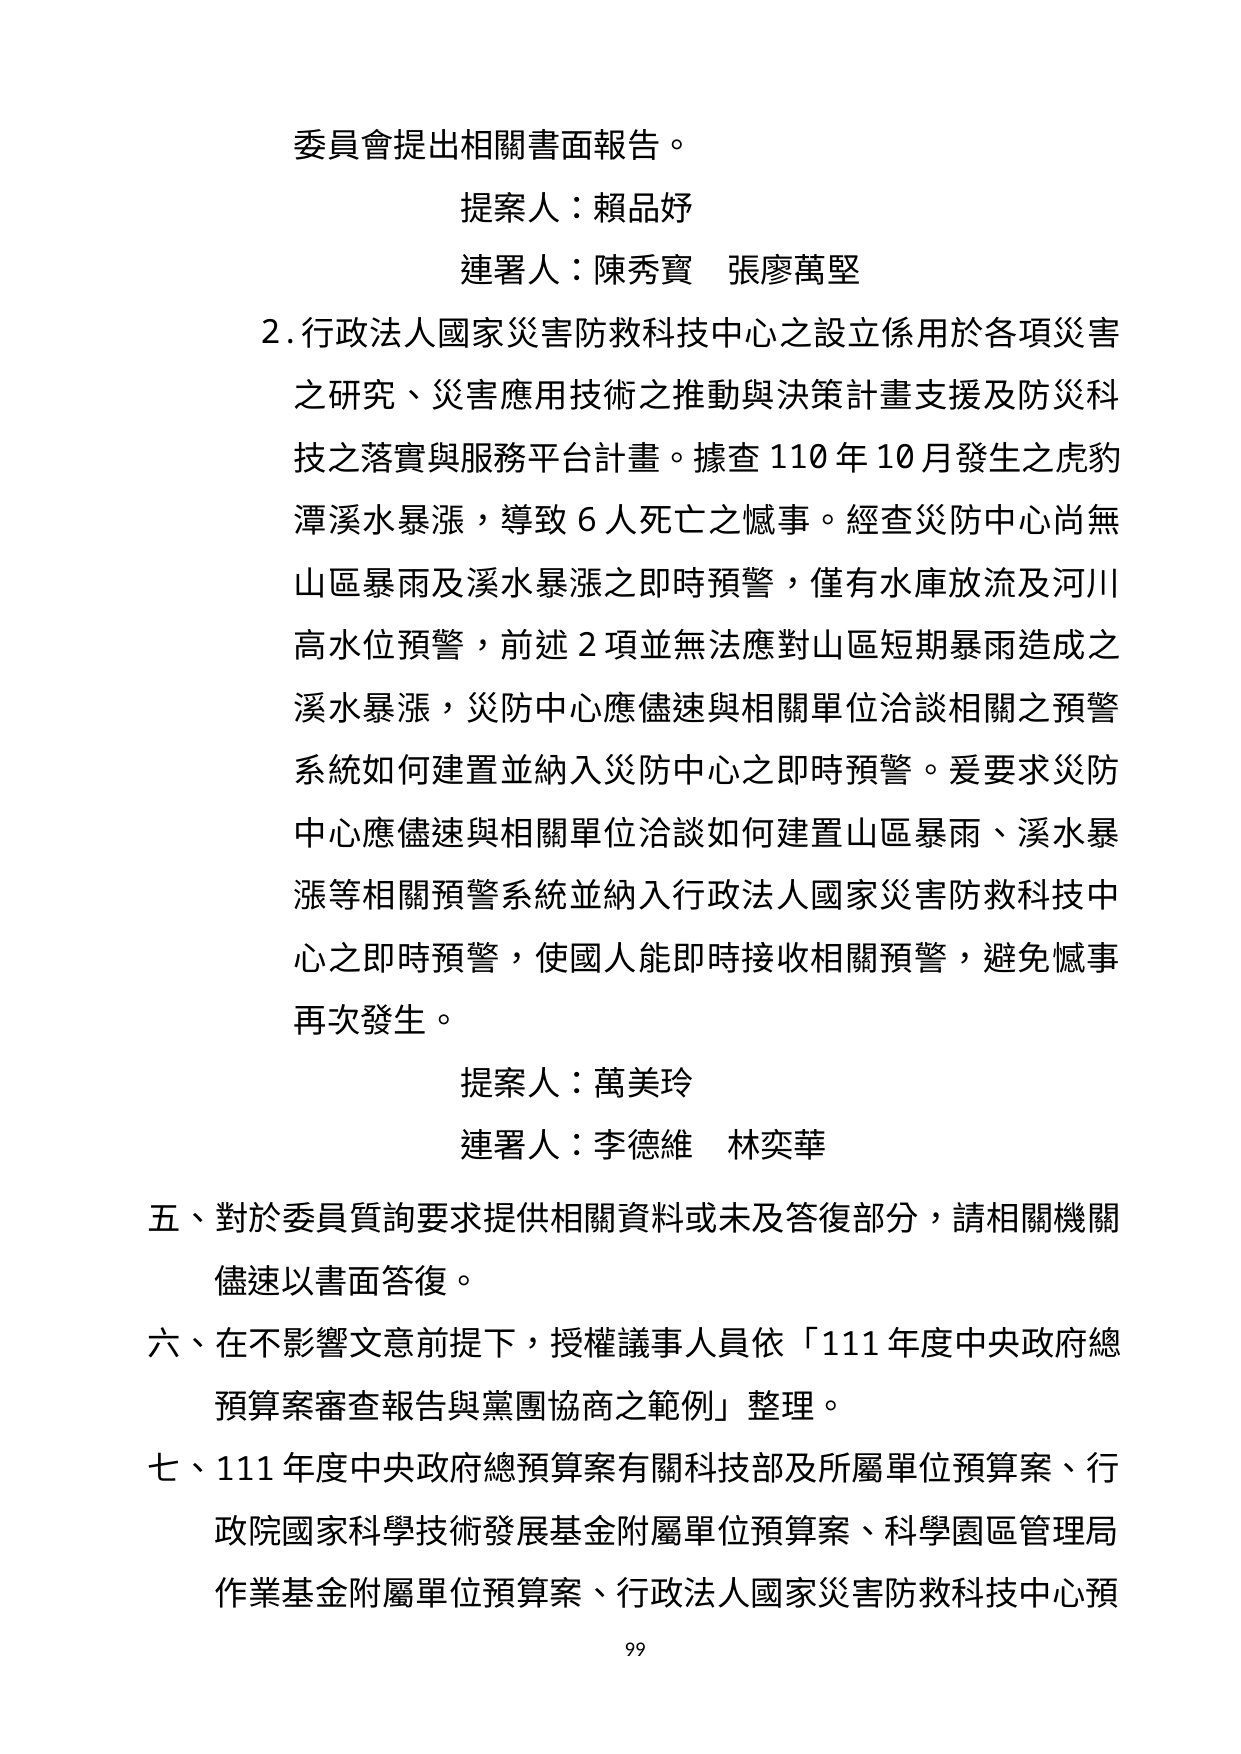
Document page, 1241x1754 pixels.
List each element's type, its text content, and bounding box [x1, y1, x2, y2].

text 連署人：李德維 林奕華 [460, 1112, 1122, 1175]
text 提案人：賴品妤 [460, 175, 1122, 237]
text 五、對於委員質詢要求提供相關資料或未及答復部分，請相關機關儘速以書面答復。 [148, 1175, 1122, 1300]
text 七、111年度中央政府總預算案有關科技部及所屬單位預算案、行政院國家科學技術發展基金附屬單位預算案、科學園區管理局作業基金附屬單位預算案、行政法人國家災害防救科技中心預 [148, 1425, 1122, 1612]
text 提案人：萬美玲 [460, 1050, 1122, 1112]
text 委員會提出相關書面報告。 [260, 112, 1122, 175]
text 2.行政法人國家災害防救科技中心之設立係用於各項災害之研究、災害應用技術之推動與決策計畫支援及防災科技之落實與服務平台計畫。據查110年10月發生之虎豹潭溪水暴漲，導致6人死亡之憾事。經查災防中心尚無山區暴雨及溪水暴漲之即時預警，僅有水庫放流及河川高水位預警，前述2項並無法應對山區短期暴雨造成之溪水暴漲，災防中心應儘速與相關單位洽談相關之預警系統如何建置並納入災防中心之即時預警。爰要求災防中心應儘速與相關單位洽談如何建置山區暴雨、溪水暴漲等相關預警系統並納入行政法人國家災害防救科技中心之即時預警，使國人能即時接收相關預警，避免憾事再次發生。 [260, 300, 1122, 1050]
text 連署人：陳秀寳 張廖萬堅 [460, 237, 1122, 300]
text 六、在不影響文意前提下，授權議事人員依「111年度中央政府總預算案審查報告與黨團協商之範例」整理。 [148, 1300, 1122, 1425]
